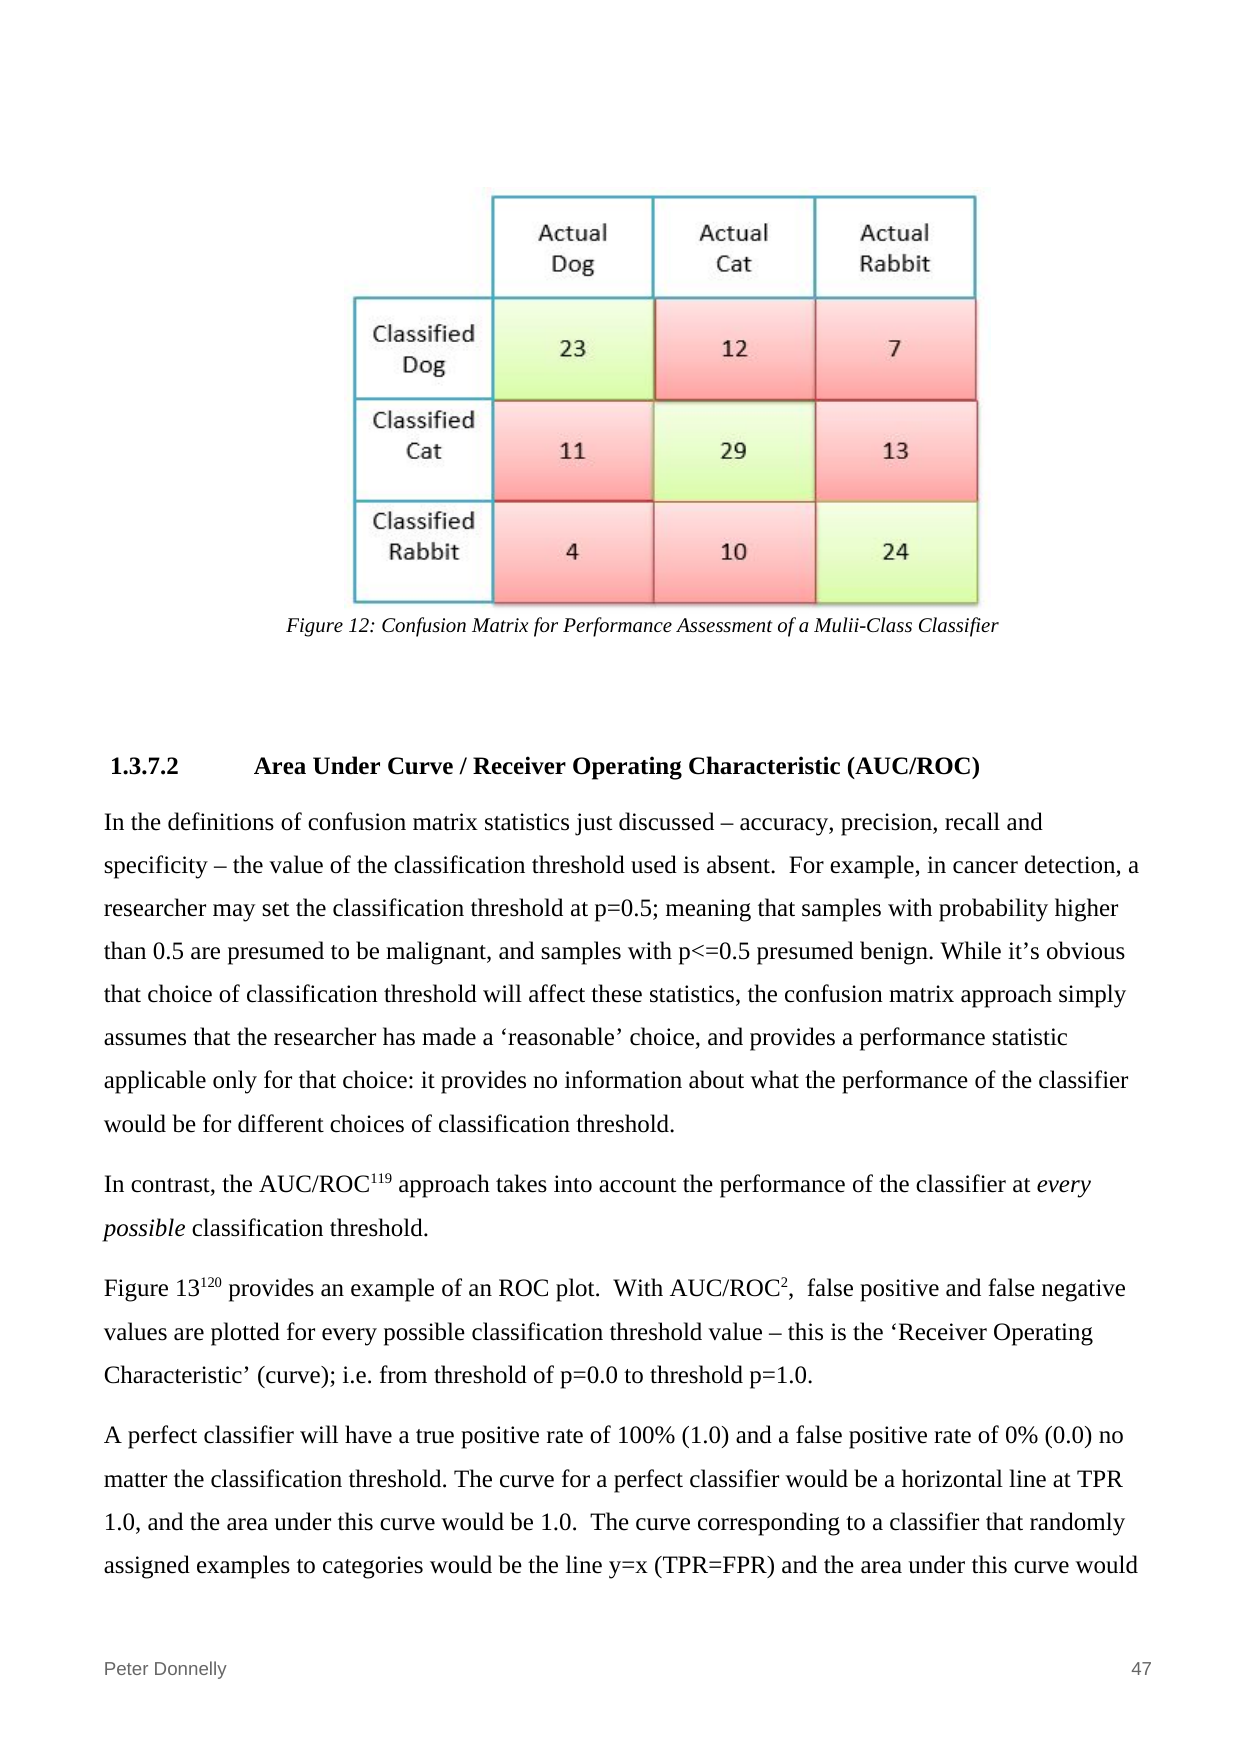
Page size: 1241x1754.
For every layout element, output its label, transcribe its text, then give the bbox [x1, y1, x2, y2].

text Figure 12: Confusion Matrix for Performance Assessment of a Mulii-Class Classifier [286, 200, 1049, 637]
text In the definitions of confusion matrix statistics just discussed – accuracy, precision, recall and specificity – the value of the classification threshold used is absent. For example, in cancer detection, a researcher may set the classification threshold at p=0.5; meaning that samples with probability higher than 0.5 are presumed to be malignant, and samples with p<=0.5 presumed benign. While it’s obvious that choice of classification threshold will affect these statistics, the confusion matrix approach simply assumes that the researcher has made a ‘reasonable’ choice, and provides a performance statistic applicable only for that choice: it provides no information about what the performance of the classifier would be for different choices of classification threshold. [103, 807, 1146, 1137]
text In contrast, the AUC/ROC approach takes into account the performance of the classifier at every possible classification threshold. [103, 1169, 1146, 1241]
text Figure 13 provides an example of an ROC plot. With AUC/ROC, false positive and false negative values are plotted for every possible classification threshold value – this is the ‘Receiver Operating Characteristic’ (curve); i.e. from threshold of p=0.0 to threshold p=1.0. [103, 1273, 1146, 1388]
text A perfect classifier will have a true positive rate of 100% (1.0) and a false positive rate of 0% (0.0) no matter the classification threshold. The curve for a perfect classifier would be a horizontal line at TPR 1.0, and the area under this curve would be 1.0. The curve corresponding to a classifier that randomly assigned examples to categories would be the line y=x (TPR=FPR) and the area under this curve would [103, 1421, 1146, 1579]
subtitle Area Under Curve / Receiver Operating Characteristic (AUC/ROC) [103, 751, 1146, 780]
picture [344, 187, 991, 614]
